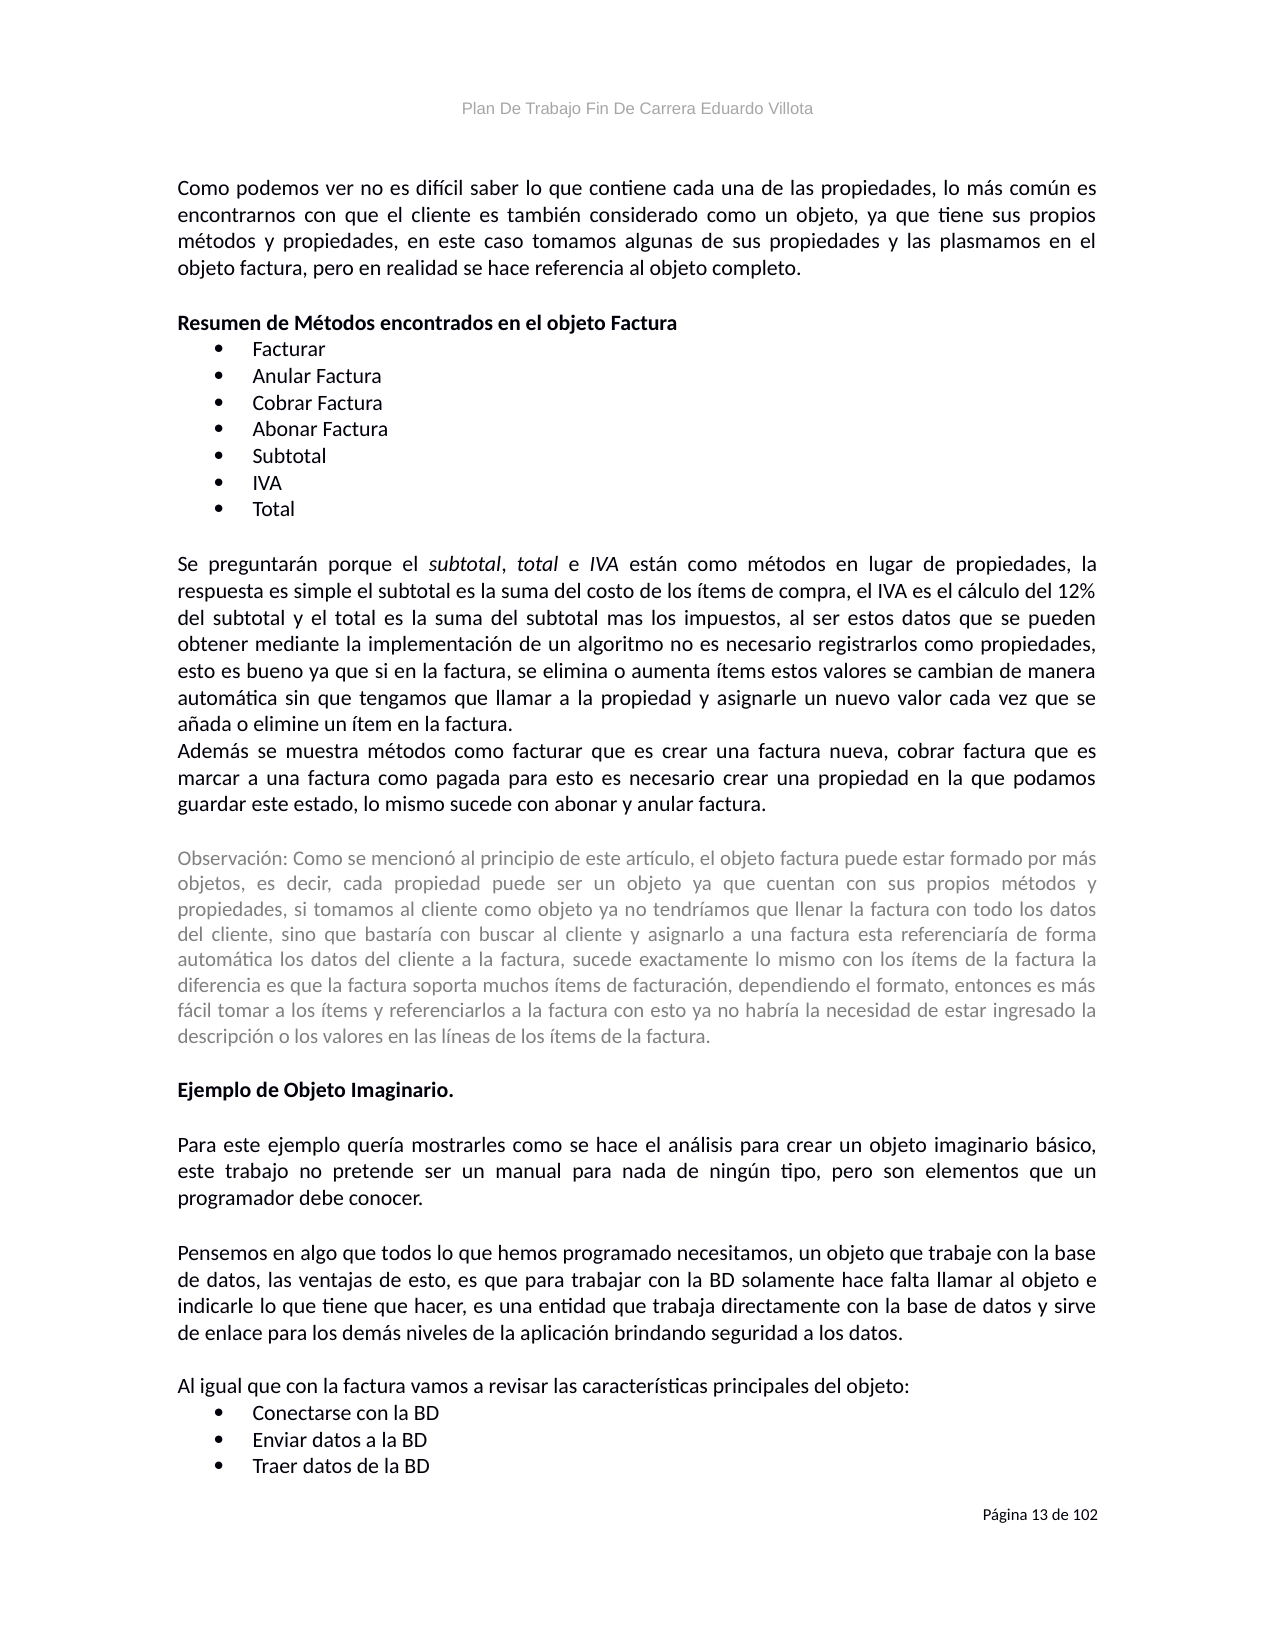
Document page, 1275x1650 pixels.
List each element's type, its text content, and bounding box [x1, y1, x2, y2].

list Facturar [215, 336, 1098, 362]
list Total [215, 496, 1098, 522]
text Además se muestra métodos como facturar que es crear una factura nueva, cobrar factura que es marcar a una factura como pagada para esto es necesario crear una propiedad en la que podamos guardar este estado, lo mismo sucede con abonar y anular factura. [177, 737, 1098, 817]
text Resumen de Métodos encontrados en el objeto Factura [177, 309, 1098, 336]
text Observación: Como se mencionó al principio de este artículo, el objeto factura puede estar formado por más objetos, es decir, cada propiedad puede ser un objeto ya que cuentan con sus propios métodos y propiedades, si tomamos al cliente como objeto ya no tendríamos que llenar la factura con todo los datos del cliente, sino que bastaría con buscar al cliente y asignarlo a una factura esta referenciaría de forma automática los datos del cliente a la factura, sucede exactamente lo mismo con los ítems de la factura la diferencia es que la factura soporta muchos ítems de facturación, dependiendo el formato, entonces es más fácil tomar a los ítems y referenciarlos a la factura con esto ya no habría la necesidad de estar ingresado la descripción o los valores en las líneas de los ítems de la factura. [177, 845, 1098, 1048]
text Se preguntarán porque el subtotal, total e IVA están como métodos en lugar de propiedades, la respuesta es simple el subtotal es la suma del costo de los ítems de compra, el IVA es el cálculo del 12% del subtotal y el total es la suma del subtotal mas los impuestos, al ser estos datos que se pueden obtener mediante la implementación de un algoritmo no es necesario registrarlos como propiedades, esto es bueno ya que si en la factura, se elimina o aumenta ítems estos valores se cambian de manera automática sin que tengamos que llamar a la propiedad y asignarle un nuevo valor cada vez que se añada o elimine un ítem en la factura. [177, 550, 1098, 737]
list IVA [215, 469, 1098, 496]
text Como podemos ver no es difícil saber lo que contiene cada una de las propiedades, lo más común es encontrarnos con que el cliente es también considerado como un objeto, ya que tiene sus propios métodos y propiedades, en este caso tomamos algunas de sus propiedades y las plasmamos en el objeto factura, pero en realidad se hace referencia al objeto completo. [177, 174, 1098, 281]
list Abonar Factura [215, 416, 1098, 442]
text Ejemplo de Objeto Imaginario. [177, 1076, 1098, 1103]
text Pensemos en algo que todos lo que hemos programado necesitamos, un objeto que trabaje con la base de datos, las ventajas de esto, es que para trabajar con la BD solamente hace falta llamar al objeto e indicarle lo que tiene que hacer, es una entidad que trabaja directamente con la base de datos y sirve de enlace para los demás niveles de la aplicación brindando seguridad a los datos. [177, 1239, 1098, 1346]
list Subtotal [215, 442, 1098, 469]
list Enviar datos a la BD [215, 1426, 1098, 1452]
list Anular Factura [215, 362, 1098, 389]
list Conectarse con la BD [215, 1399, 1098, 1426]
text Al igual que con la factura vamos a revisar las características principales del objeto: [177, 1372, 1098, 1399]
list Traer datos de la BD [215, 1452, 1098, 1479]
text Para este ejemplo quería mostrarles como se hace el análisis para crear un objeto imaginario básico, este trabajo no pretende ser un manual para nada de ningún tipo, pero son elementos que un programador debe conocer. [177, 1131, 1098, 1211]
list Cobrar Factura [215, 389, 1098, 416]
